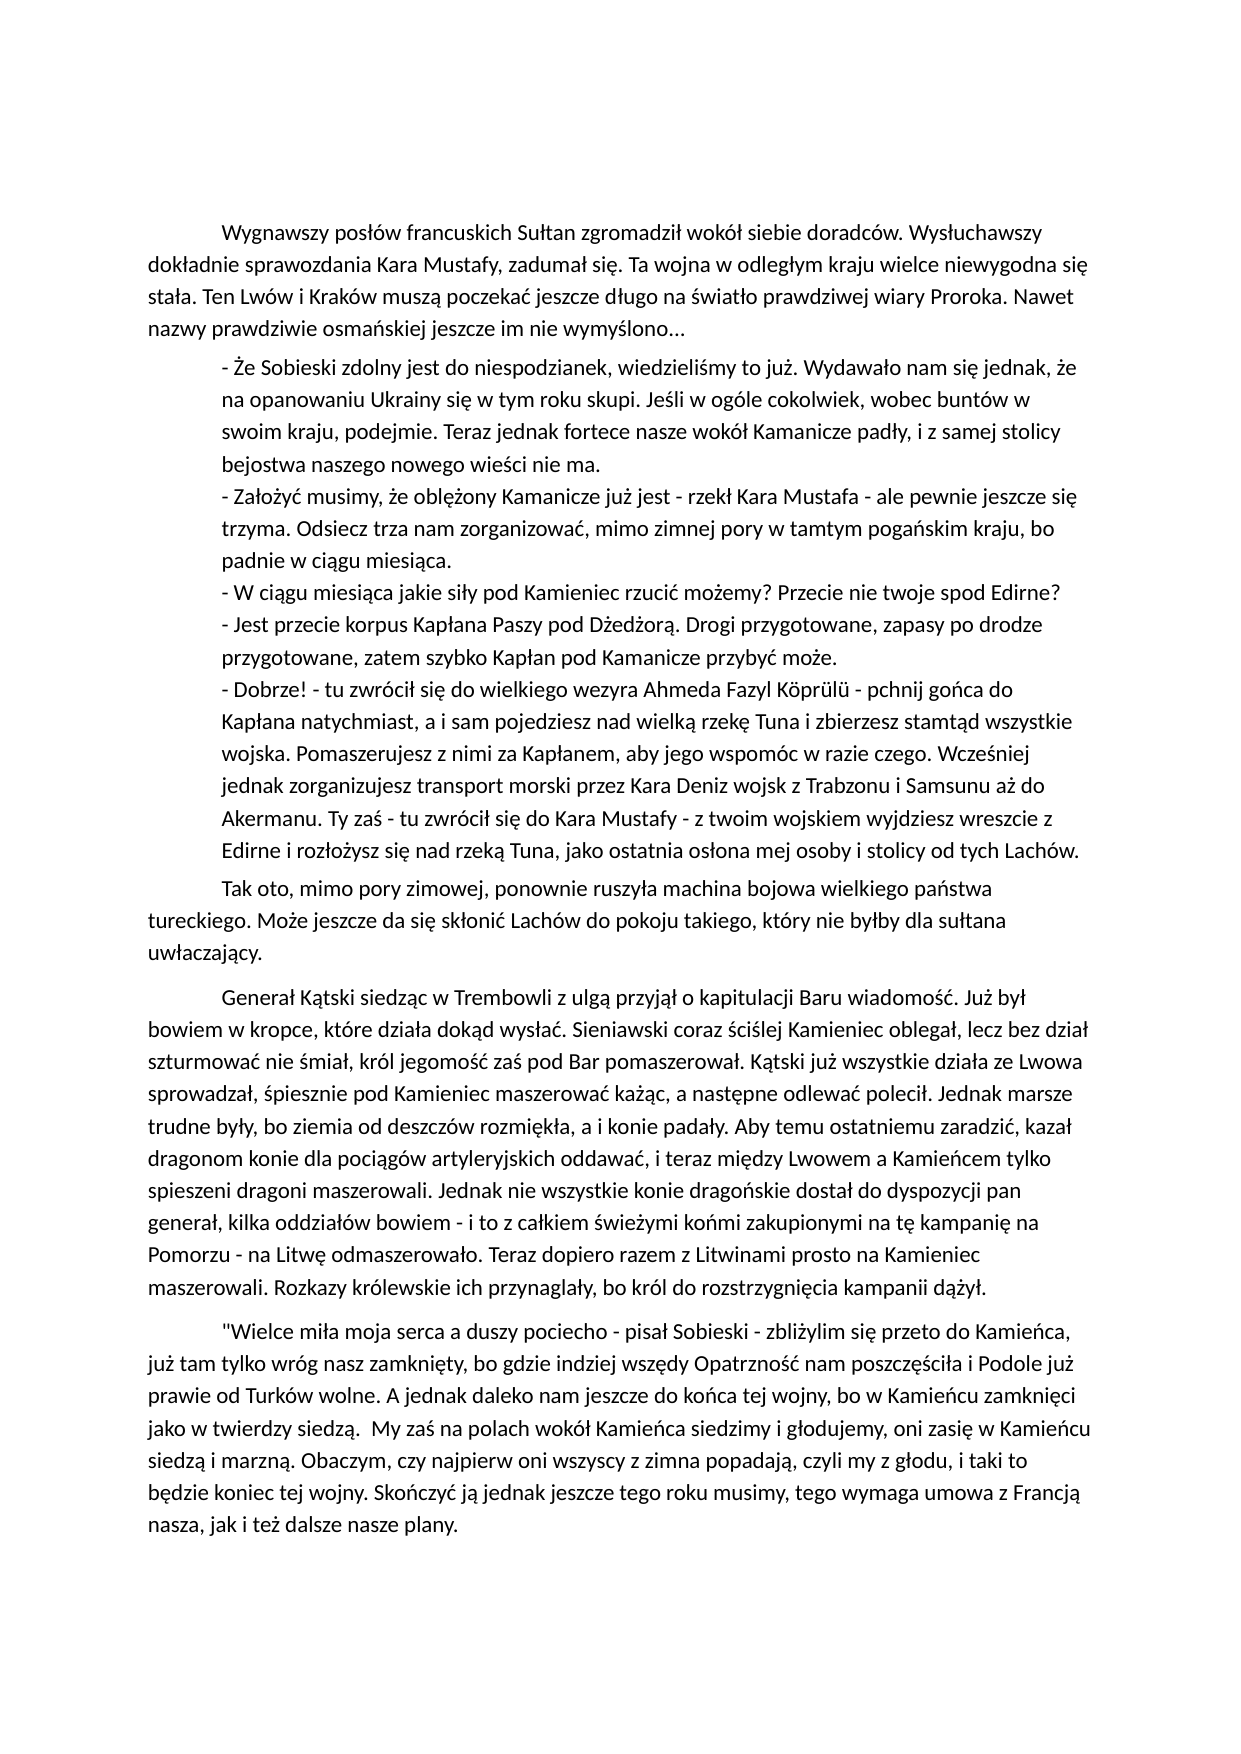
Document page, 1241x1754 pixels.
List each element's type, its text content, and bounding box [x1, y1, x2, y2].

text Tak oto, mimo pory zimowej, ponownie ruszyła machina bojowa wielkiego państwa tureckiego. Może jeszcze da się skłonić Lachów do pokoju takiego, który nie byłby dla sułtana uwłaczający. [148, 874, 1093, 966]
text "Wielce miła moja serca a duszy pociecho - pisał Sobieski - zbliżylim się przeto do Kamieńca, już tam tylko wróg nasz zamknięty, bo gdzie indziej wszędy Opatrzność nam poszczęściła i Podole już prawie od Turków wolne. A jednak daleko nam jeszcze do końca tej wojny, bo w Kamieńcu zamknięci jako w twierdzy siedzą. My zaś na polach wokół Kamieńca siedzimy i głodujemy, oni zasię w Kamieńcu siedzą i marzną. Obaczym, czy najpierw oni wszyscy z zimna popadają, czyli my z głodu, i taki to będzie koniec tej wojny. Skończyć ją jednak jeszcze tego roku musimy, tego wymaga umowa z Francją nasza, jak i też dalsze nasze plany. [148, 1317, 1093, 1538]
text - Dobrze! - tu zwrócił się do wielkiego wezyra Ahmeda Fazyl Köprülü - pchnij gońca do Kapłana natychmiast, a i sam pojedziesz nad wielką rzekę Tuna i zbierzesz stamtąd wszystkie wojska. Pomaszerujesz z nimi za Kapłanem, aby jego wspomóc w razie czego. Wcześniej jednak zorganizujesz transport morski przez Kara Deniz wojsk z Trabzonu i Samsunu aż do Akermanu. Ty zaś - tu zwrócił się do Kara Mustafy - z twoim wojskiem wyjdziesz wreszcie z Edirne i rozłożysz się nad rzeką Tuna, jako ostatnia osłona mej osoby i stolicy od tych Lachów. [221, 675, 1093, 864]
text - W ciągu miesiąca jakie siły pod Kamieniec rzucić możemy? Przecie nie twoje spod Edirne? [221, 578, 1093, 606]
text - Założyć musimy, że oblężony Kamanicze już jest - rzekł Kara Mustafa - ale pewnie jeszcze się trzyma. Odsiecz trza nam zorganizować, mimo zimnej pory w tamtym pogańskim kraju, bo padnie w ciągu miesiąca. [221, 482, 1093, 574]
text Wygnawszy posłów francuskich Sułtan zgromadził wokół siebie doradców. Wysłuchawszy dokładnie sprawozdania Kara Mustafy, zadumał się. Ta wojna w odległym kraju wielce niewygodna się stała. Ten Lwów i Kraków muszą poczekać jeszcze długo na światło prawdziwej wiary Proroka. Nawet nazwy prawdziwie osmańskiej jeszcze im nie wymyślono... [148, 218, 1093, 342]
text - Jest przecie korpus Kapłana Paszy pod Dżedżorą. Drogi przygotowane, zapasy po drodze przygotowane, zatem szybko Kapłan pod Kamanicze przybyć może. [221, 611, 1093, 671]
text - Że Sobieski zdolny jest do niespodzianek, wiedzieliśmy to już. Wydawało nam się jednak, że na opanowaniu Ukrainy się w tym roku skupi. Jeśli w ogóle cokolwiek, wobec buntów w swoim kraju, podejmie. Teraz jednak fortece nasze wokół Kamanicze padły, i z samej stolicy bejostwa naszego nowego wieści nie ma. [221, 353, 1093, 478]
text Generał Kątski siedząc w Trembowli z ulgą przyjął o kapitulacji Baru wiadomość. Już był bowiem w kropce, które działa dokąd wysłać. Sieniawski coraz ściślej Kamieniec oblegał, lecz bez dział szturmować nie śmiał, król jegomość zaś pod Bar pomaszerował. Kątski już wszystkie działa ze Lwowa sprowadzał, śpiesznie pod Kamieniec maszerować każąc, a następne odlewać polecił. Jednak marsze trudne były, bo ziemia od deszczów rozmiękła, a i konie padały. Aby temu ostatniemu zaradzić, kazał dragonom konie dla pociągów artyleryjskich oddawać, i teraz między Lwowem a Kamieńcem tylko spieszeni dragoni maszerowali. Jednak nie wszystkie konie dragońskie dostał do dyspozycji pan generał, kilka oddziałów bowiem - i to z całkiem świeżymi końmi zakupionymi na tę kampanię na Pomorzu - na Litwę odmaszerowało. Teraz dopiero razem z Litwinami prosto na Kamieniec maszerowali. Rozkazy królewskie ich przynaglały, bo król do rozstrzygnięcia kampanii dążył. [148, 983, 1093, 1301]
